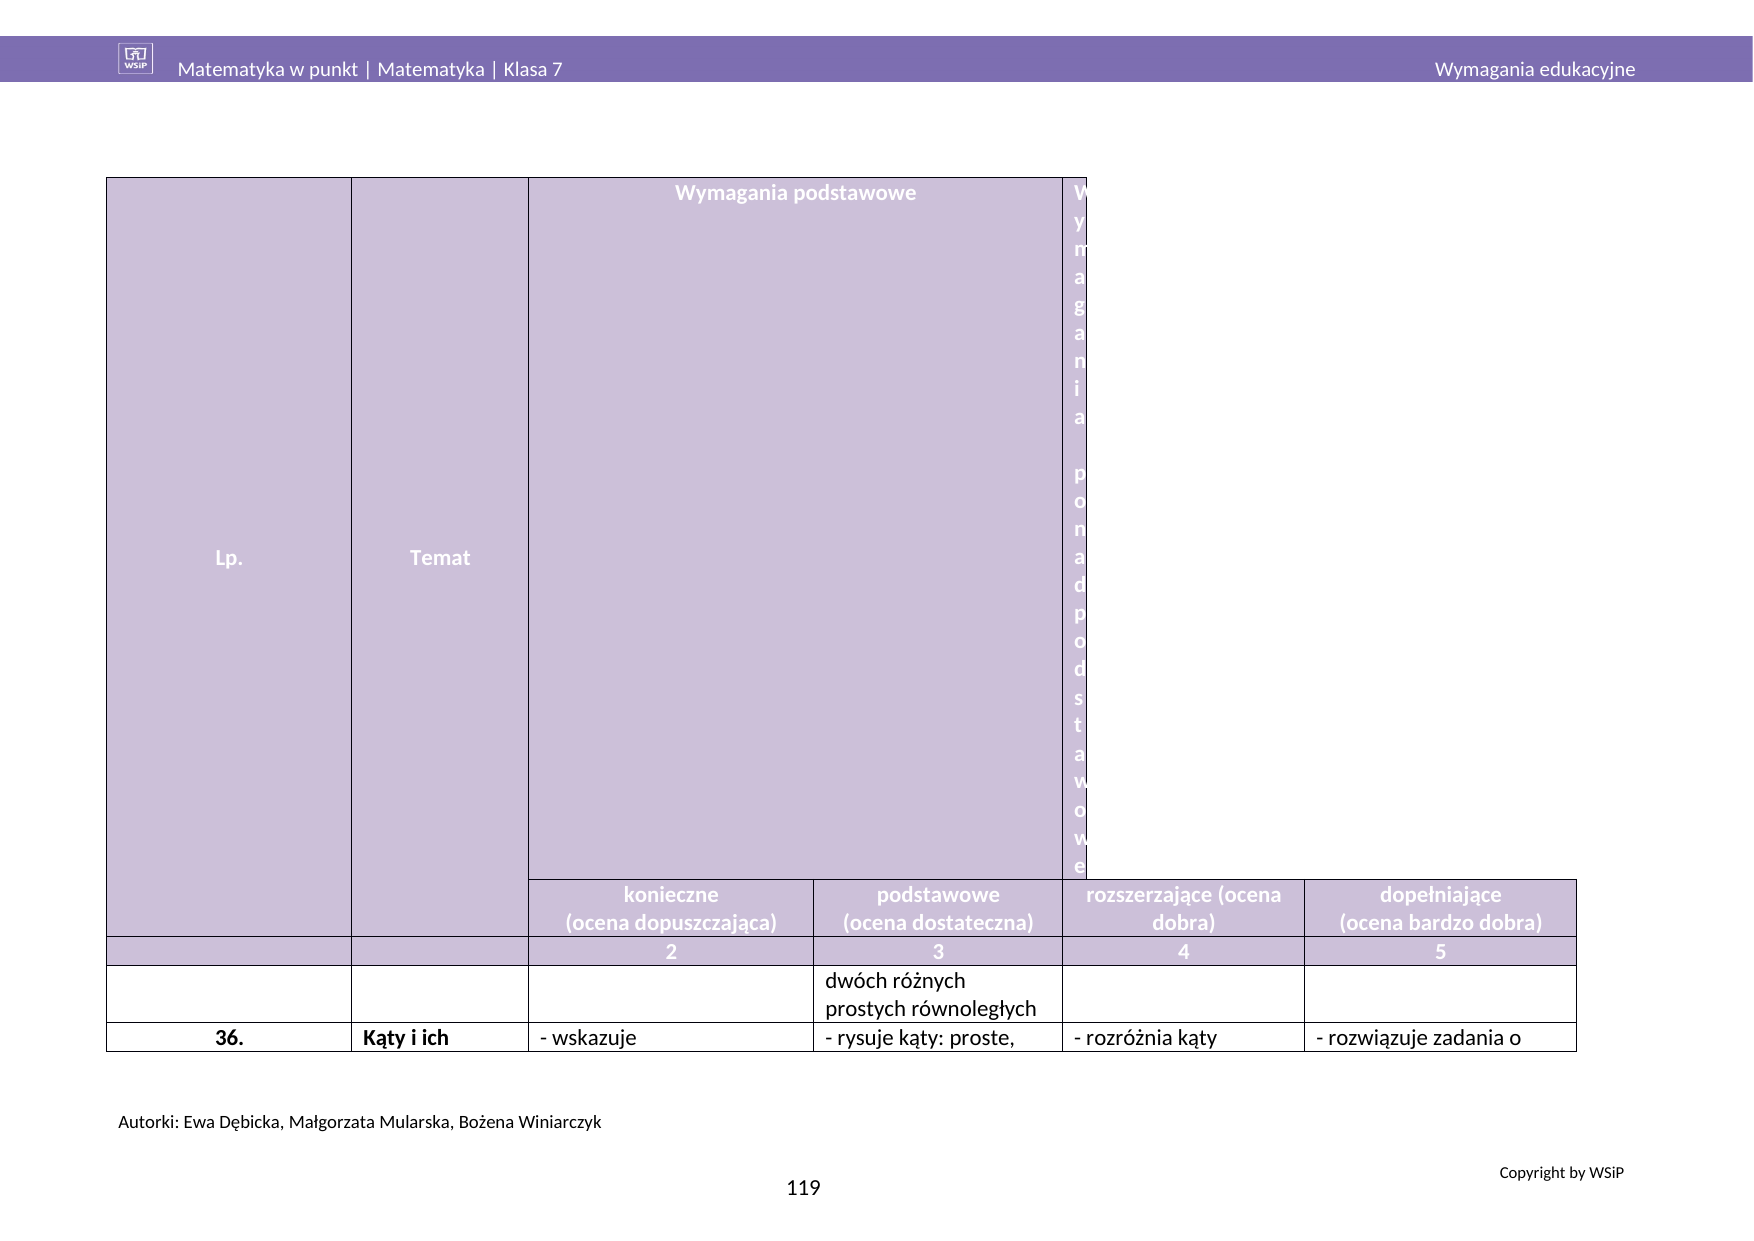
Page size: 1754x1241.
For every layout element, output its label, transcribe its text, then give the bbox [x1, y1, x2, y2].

table_cell 5 [1305, 937, 1576, 965]
table_cell podstawowe (ocena dostateczna) [814, 880, 1062, 936]
table_cell [1305, 966, 1576, 1022]
table_cell dwóch różnych prostych równoległych [814, 966, 1062, 1022]
table_cell 2 [529, 937, 813, 965]
table_cell [352, 937, 528, 965]
table_header Wymagania ponadpodstawowe [1063, 178, 1086, 879]
table_cell dopełniające (ocena bardzo dobra) [1305, 880, 1576, 936]
table_cell Kąty i ich [352, 1023, 528, 1051]
table_cell - rozwiązuje zadania o [1305, 1023, 1576, 1051]
table_cell - wskazuje [529, 1023, 813, 1051]
table_header Wymagania podstawowe [529, 178, 1062, 879]
table_header Temat [352, 178, 528, 936]
table_cell [529, 966, 813, 1022]
table_cell [107, 966, 351, 1022]
table_cell 3 [814, 937, 1062, 965]
table_cell [1063, 966, 1304, 1022]
table_cell konieczne (ocena dopuszczająca) [529, 880, 813, 936]
table_cell [352, 966, 528, 1022]
picture [0, 36, 1753, 82]
table_cell 36. [107, 1023, 351, 1051]
table_cell rozszerzające (ocena dobra) [1063, 880, 1304, 936]
table_cell 4 [1063, 937, 1304, 965]
table_header Lp. [107, 178, 351, 936]
table_cell [107, 937, 351, 965]
table_cell - rysuje kąty: proste, [814, 1023, 1062, 1051]
table_cell - rozróżnia kąty [1063, 1023, 1304, 1051]
